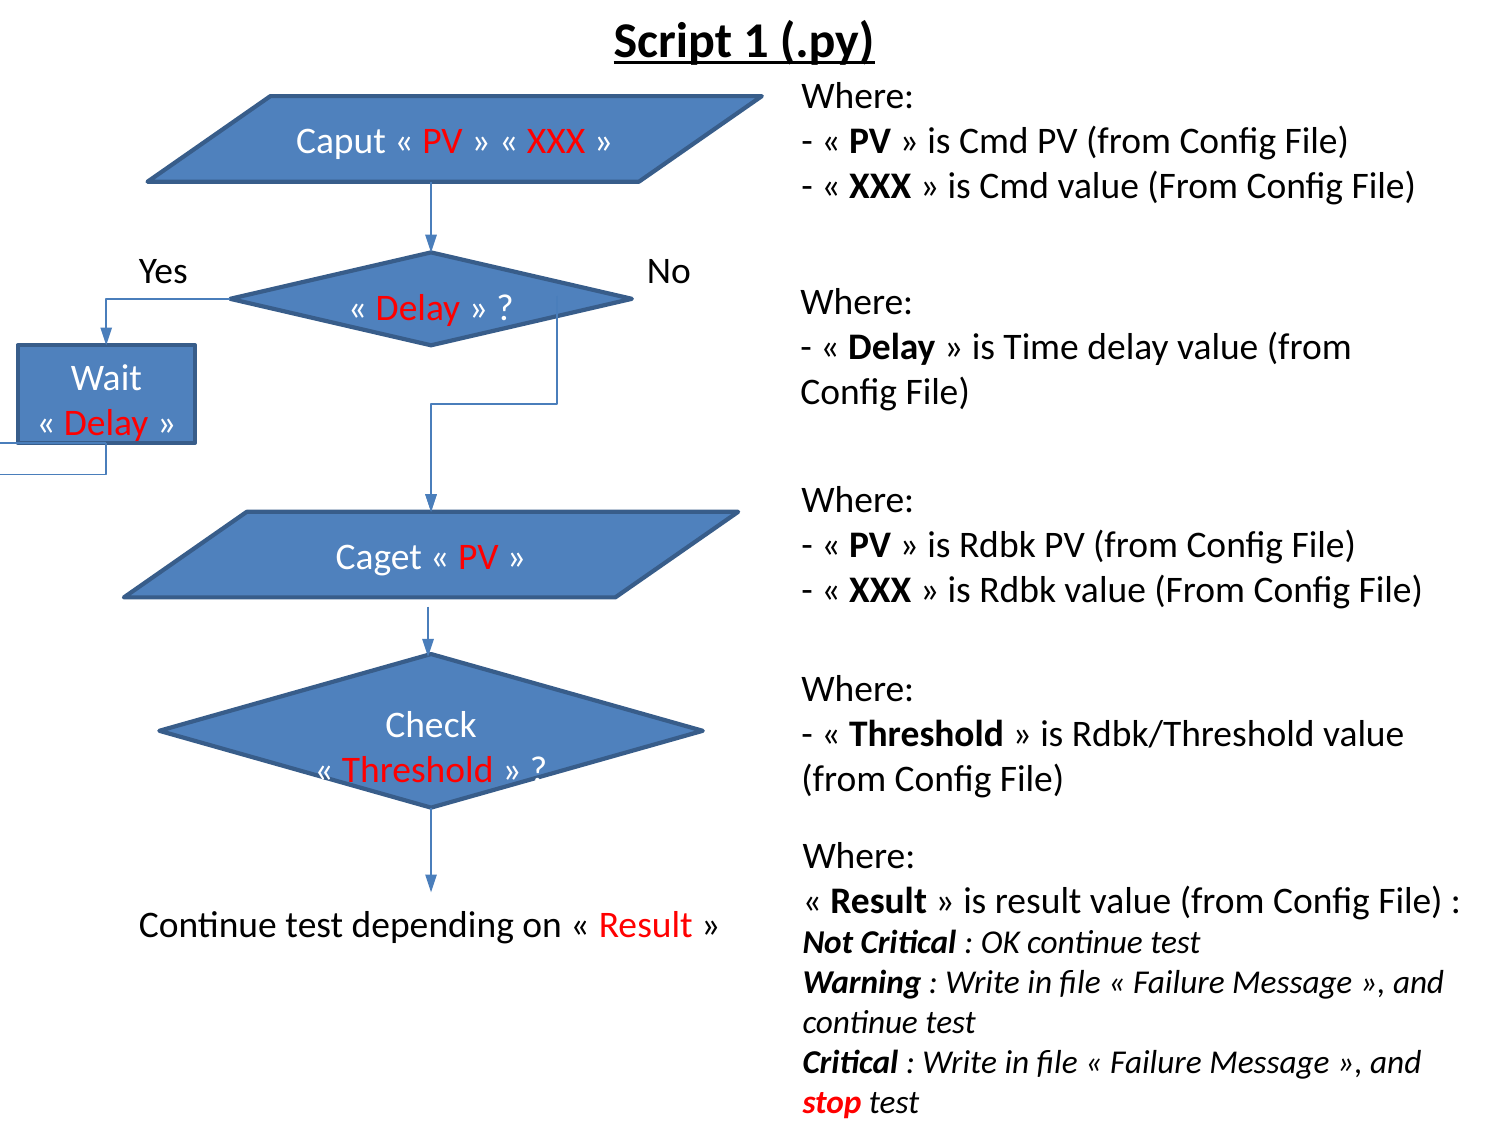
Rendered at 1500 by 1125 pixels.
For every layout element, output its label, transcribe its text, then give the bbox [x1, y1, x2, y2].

text_box « Delay » ? [230, 252, 632, 346]
text_box Where: - « PV » is Cmd PV (from Config File) - « XXX » is Cmd value (From Config File) [786, 76, 1466, 215]
text_box Wait « Delay » [18, 345, 195, 443]
text_box Where: « Result » is result value (from Config File) : Not Critical : OK continue test Warning : Write in file « Failure Message », and continue test Critical : Write in file « Failure Message », and stop test [787, 823, 1488, 1125]
text_box No [631, 238, 707, 299]
text_box Caput « PV » « XXX » [147, 96, 762, 182]
text_box Yes [123, 238, 204, 299]
text_box Continue test depending on « Result » [123, 892, 745, 953]
text_box Caget « PV » [123, 511, 739, 598]
text_box Where: - « PV » is Rdbk PV (from Config File) - « XXX » is Rdbk value (From Config File) [786, 467, 1466, 619]
text_box Script 1 (.py) [0, 0, 1495, 76]
text_box Where: - « Delay » is Time delay value (from Config File) [785, 269, 1465, 421]
text_box Check « Threshold » ? [159, 654, 703, 808]
text_box Where: - « Threshold » is Rdbk/Threshold value (from Config File) [786, 656, 1466, 809]
